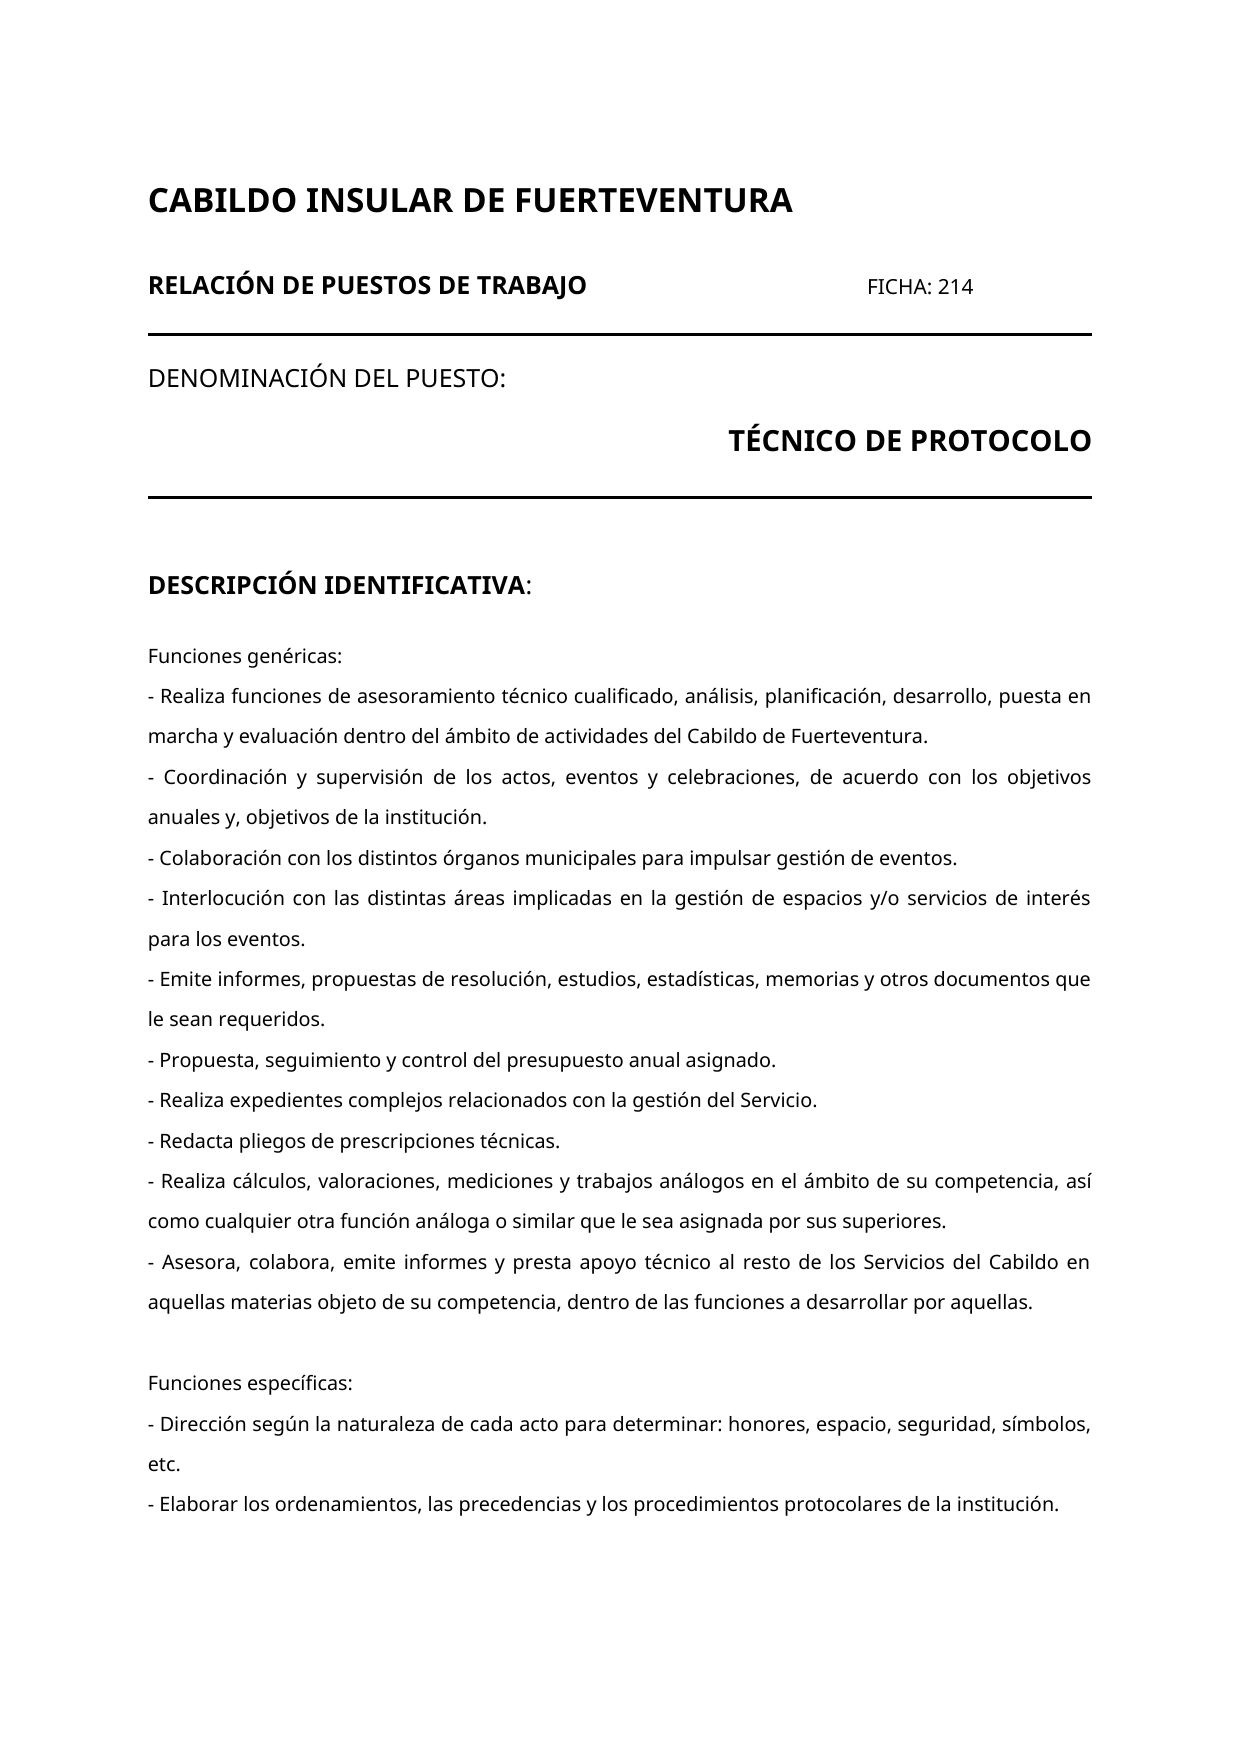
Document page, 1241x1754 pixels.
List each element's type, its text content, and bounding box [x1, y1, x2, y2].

text - Coordinación y supervisión de los actos, eventos y celebraciones, de acuerdo con los objetivos anuales y, objetivos de la institución. [148, 763, 1092, 831]
text Funciones específicas: [148, 1369, 1092, 1396]
text - Interlocución con las distintas áreas implicadas en la gestión de espacios y/o servicios de interés para los eventos. [148, 884, 1092, 952]
text - Asesora, colabora, emite informes y presta apoyo técnico al resto de los Servicios del Cabildo en aquellas materias objeto de su competencia, dentro de las funciones a desarrollar por aquellas. [148, 1248, 1092, 1316]
text DENOMINACIÓN DEL PUESTO: [148, 361, 1092, 395]
text CABILDO INSULAR DE FUERTEVENTURA [148, 177, 1092, 223]
text - Realiza expedientes complejos relacionados con la gestión del Servicio. [148, 1087, 1092, 1113]
text Funciones genéricas: [148, 642, 1092, 669]
text DESCRIPCIÓN IDENTIFICATIVA: [148, 567, 1092, 602]
text - Redacta pliegos de prescripciones técnicas. [148, 1127, 1092, 1154]
text RELACIÓN DE PUESTOS DE TRABAJO FICHA: 214 [148, 268, 1092, 302]
text - Dirección según la naturaleza de cada acto para determinar: honores, espacio, seguridad, símbolos, etc. [148, 1410, 1092, 1477]
text - Propuesta, seguimiento y control del presupuesto anual asignado. [148, 1046, 1092, 1073]
text TÉCNICO DE PROTOCOLO [177, 420, 1092, 459]
text - Colaboración con los distintos órganos municipales para impulsar gestión de eventos. [148, 844, 1092, 871]
text - Realiza funciones de asesoramiento técnico cualificado, análisis, planificación, desarrollo, puesta en marcha y evaluación dentro del ámbito de actividades del Cabildo de Fuerteventura. [148, 682, 1092, 750]
text - Elaborar los ordenamientos, las precedencias y los procedimientos protocolares de la institución. [148, 1491, 1092, 1518]
text - Realiza cálculos, valoraciones, mediciones y trabajos análogos en el ámbito de su competencia, así como cualquier otra función análoga o similar que le sea asignada por sus superiores. [148, 1167, 1092, 1235]
text - Emite informes, propuestas de resolución, estudios, estadísticas, memorias y otros documentos que le sean requeridos. [148, 965, 1092, 1033]
